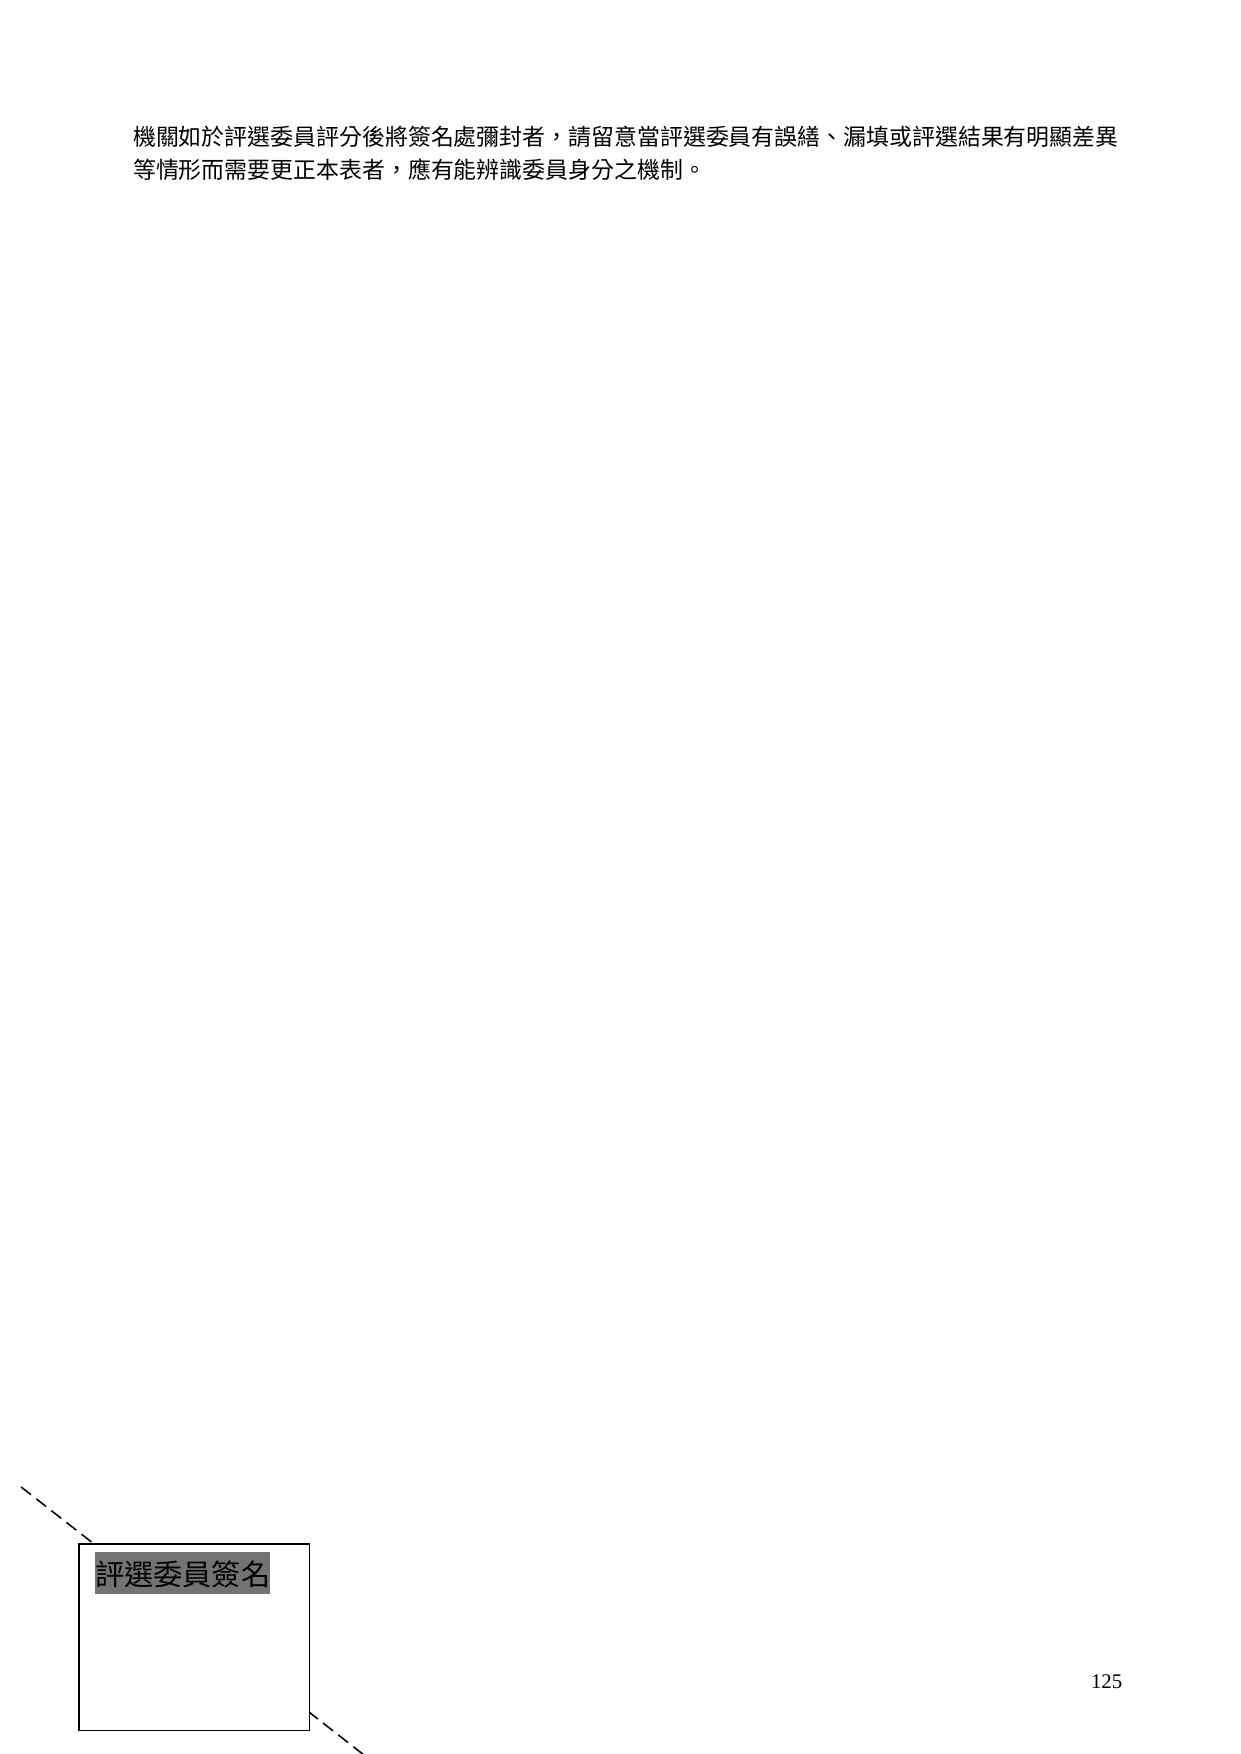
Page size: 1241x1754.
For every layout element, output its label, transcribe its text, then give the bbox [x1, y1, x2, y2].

text 評選委員簽名 [95, 1552, 293, 1594]
text 機關如於評選委員評分後將簽名處彌封者，請留意當評選委員有誤繕、漏填或評選結果有明顯差異等情形而需要更正本表者，應有能辨識委員身分之機制。 [133, 119, 1122, 185]
